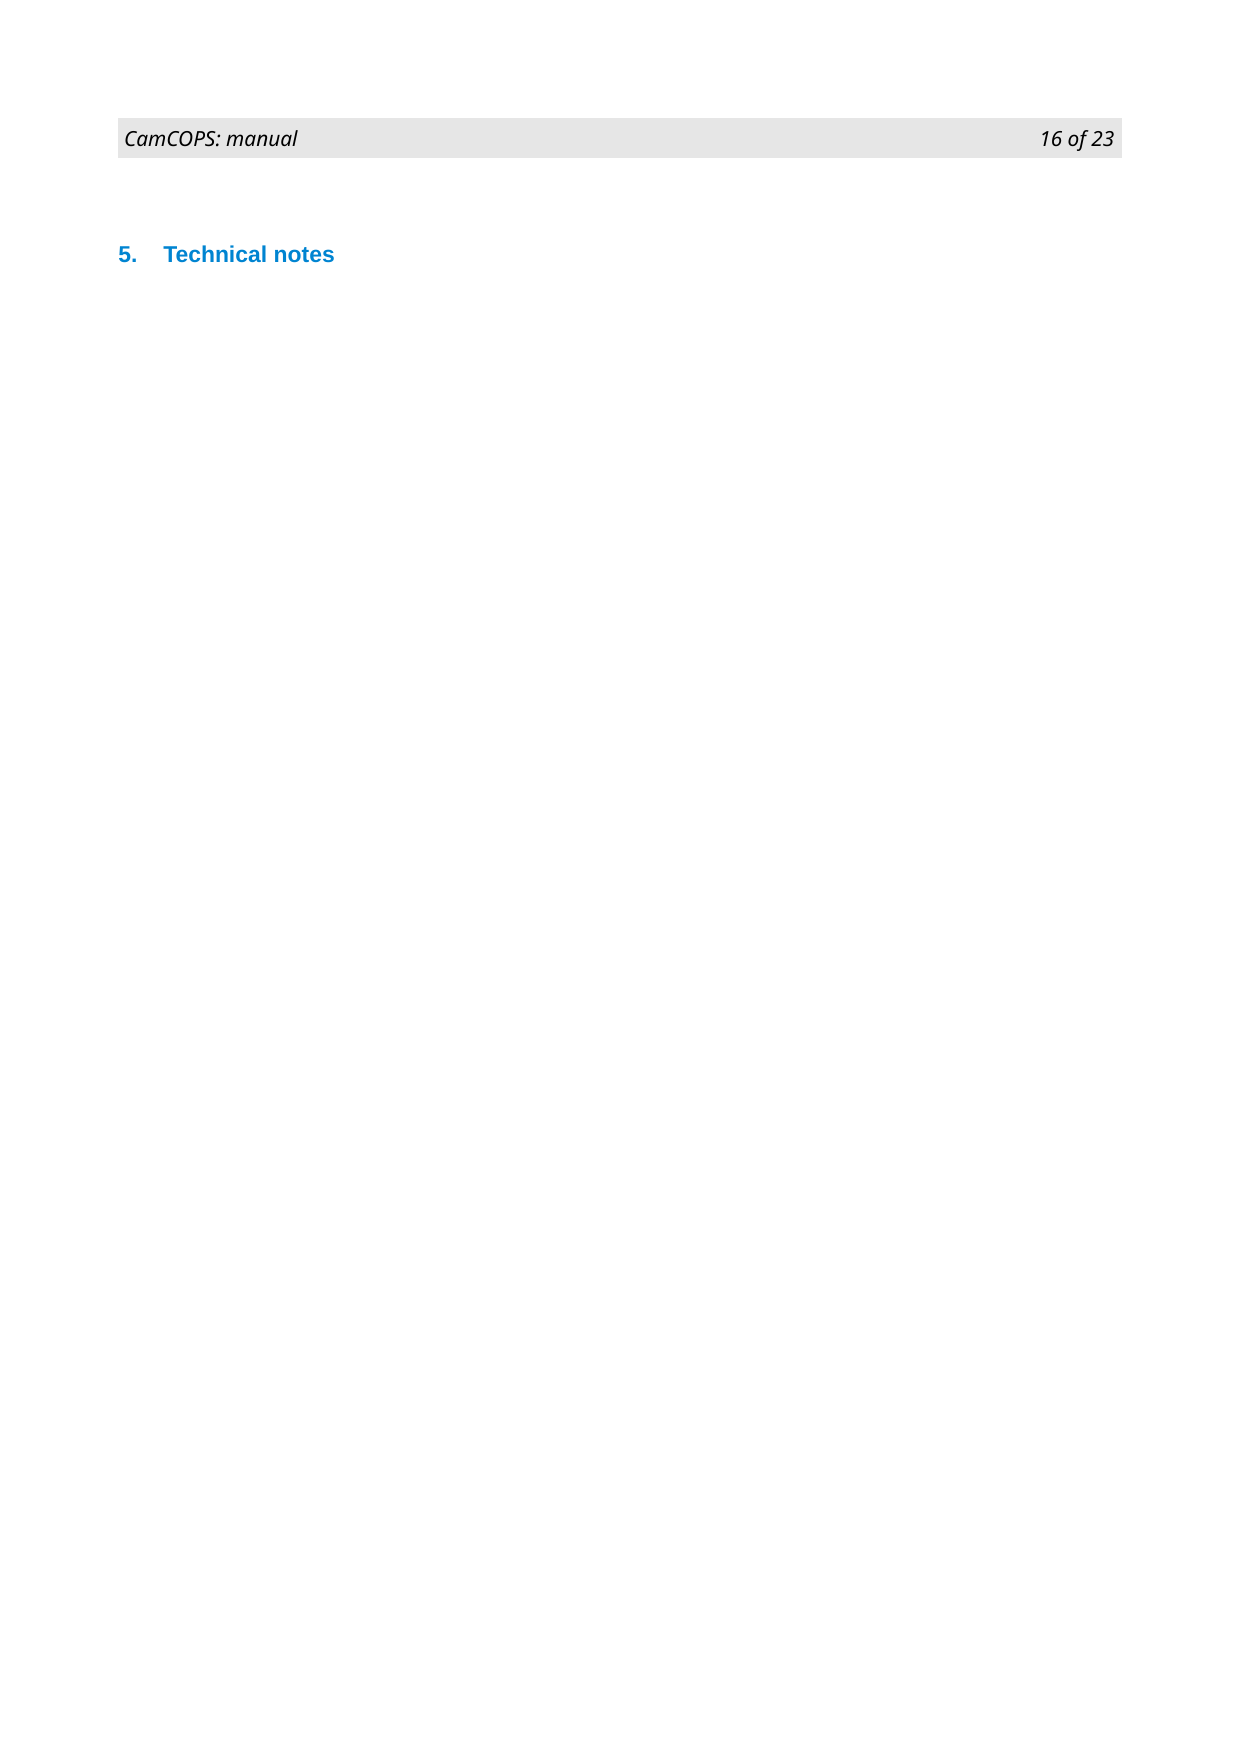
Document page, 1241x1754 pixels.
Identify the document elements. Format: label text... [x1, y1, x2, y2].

subtitle Technical notes [118, 241, 1122, 267]
